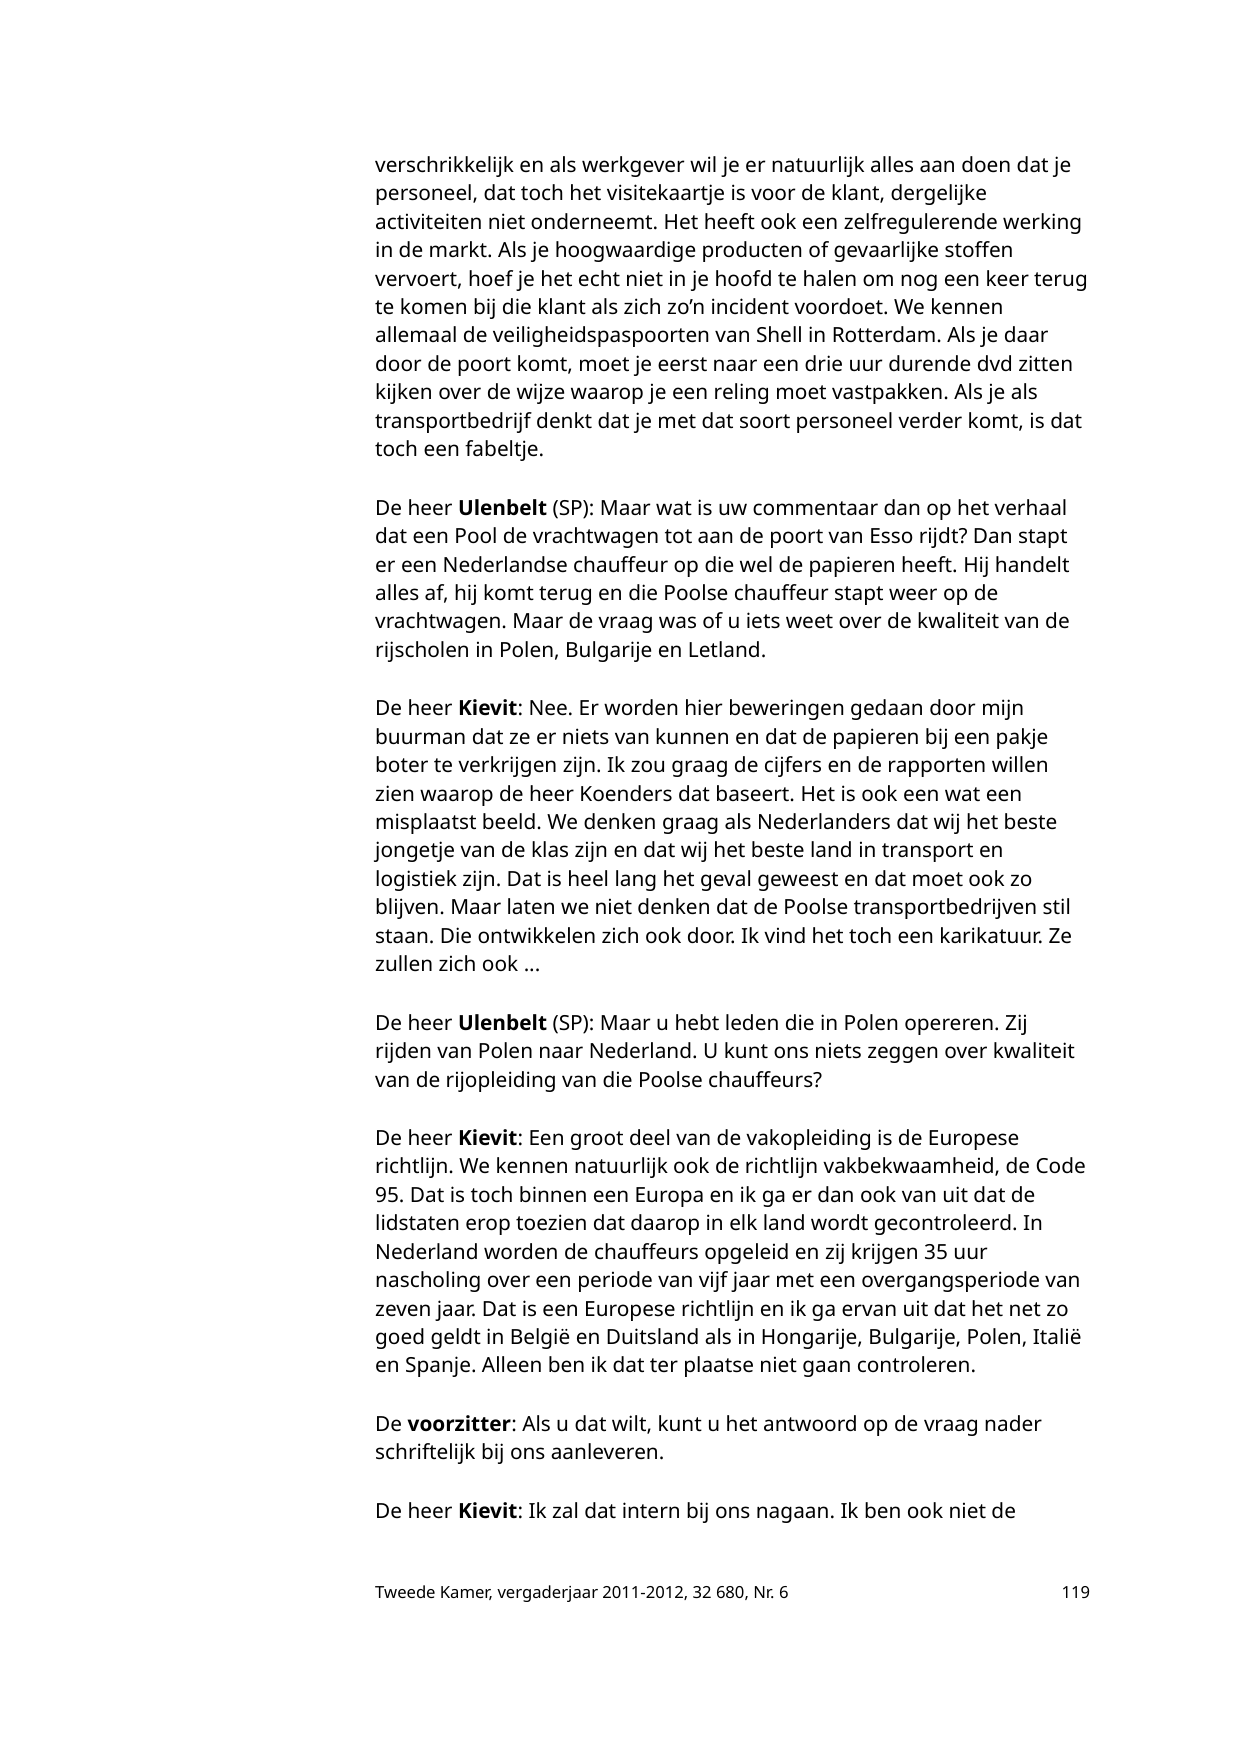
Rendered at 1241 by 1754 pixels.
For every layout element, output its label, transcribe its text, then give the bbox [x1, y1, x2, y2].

text verschrikkelijk en als werkgever wil je er natuurlijk alles aan doen dat je personeel, dat toch het visitekaartje is voor de klant, dergelijke activiteiten niet onderneemt. Het heeft ook een zelfregulerende werking in de markt. Als je hoogwaardige producten of gevaarlijke stoffen vervoert, hoef je het echt niet in je hoofd te halen om nog een keer terug te komen bij die klant als zich zo’n incident voordoet. We kennen allemaal de veiligheidspaspoorten van Shell in Rotterdam. Als je daar door de poort komt, moet je eerst naar een drie uur durende dvd zitten kijken over de wijze waarop je een reling moet vastpakken. Als je als transportbedrijf denkt dat je met dat soort personeel verder komt, is dat toch een fabeltje. [375, 150, 1090, 463]
text De heer Kievit: Ik zal dat intern bij ons nagaan. Ik ben ook niet de [375, 1496, 1090, 1524]
text De heer Ulenbelt (SP): Maar u hebt leden die in Polen opereren. Zij rijden van Polen naar Nederland. U kunt ons niets zeggen over kwaliteit van de rijopleiding van die Poolse chauffeurs? [375, 1008, 1090, 1093]
text De heer Kievit: Nee. Er worden hier beweringen gedaan door mijn buurman dat ze er niets van kunnen en dat de papieren bij een pakje boter te verkrijgen zijn. Ik zou graag de cijfers en de rapporten willen zien waarop de heer Koenders dat baseert. Het is ook een wat een misplaatst beeld. We denken graag als Nederlanders dat wij het beste jongetje van de klas zijn en dat wij het beste land in transport en logistiek zijn. Dat is heel lang het geval geweest en dat moet ook zo blijven. Maar laten we niet denken dat de Poolse transportbedrijven stil staan. Die ontwikkelen zich ook door. Ik vind het toch een karikatuur. Ze zullen zich ook ... [375, 693, 1090, 978]
text De heer Kievit: Een groot deel van de vakopleiding is de Europese richtlijn. We kennen natuurlijk ook de richtlijn vakbekwaamheid, de Code 95. Dat is toch binnen een Europa en ik ga er dan ook van uit dat de lidstaten erop toezien dat daarop in elk land wordt gecontroleerd. In Nederland worden de chauffeurs opgeleid en zij krijgen 35 uur nascholing over een periode van vijf jaar met een overgangsperiode van zeven jaar. Dat is een Europese richtlijn en ik ga ervan uit dat het net zo goed geldt in België en Duitsland als in Hongarije, Bulgarije, Polen, Italië en Spanje. Alleen ben ik dat ter plaatse niet gaan controleren. [375, 1123, 1090, 1379]
text De voorzitter: Als u dat wilt, kunt u het antwoord op de vraag nader schriftelijk bij ons aanleveren. [375, 1409, 1090, 1466]
text De heer Ulenbelt (SP): Maar wat is uw commentaar dan op het verhaal dat een Pool de vrachtwagen tot aan de poort van Esso rijdt? Dan stapt er een Nederlandse chauffeur op die wel de papieren heeft. Hij handelt alles af, hij komt terug en die Poolse chauffeur stapt weer op de vrachtwagen. Maar de vraag was of u iets weet over de kwaliteit van de rijscholen in Polen, Bulgarije en Letland. [375, 493, 1090, 663]
